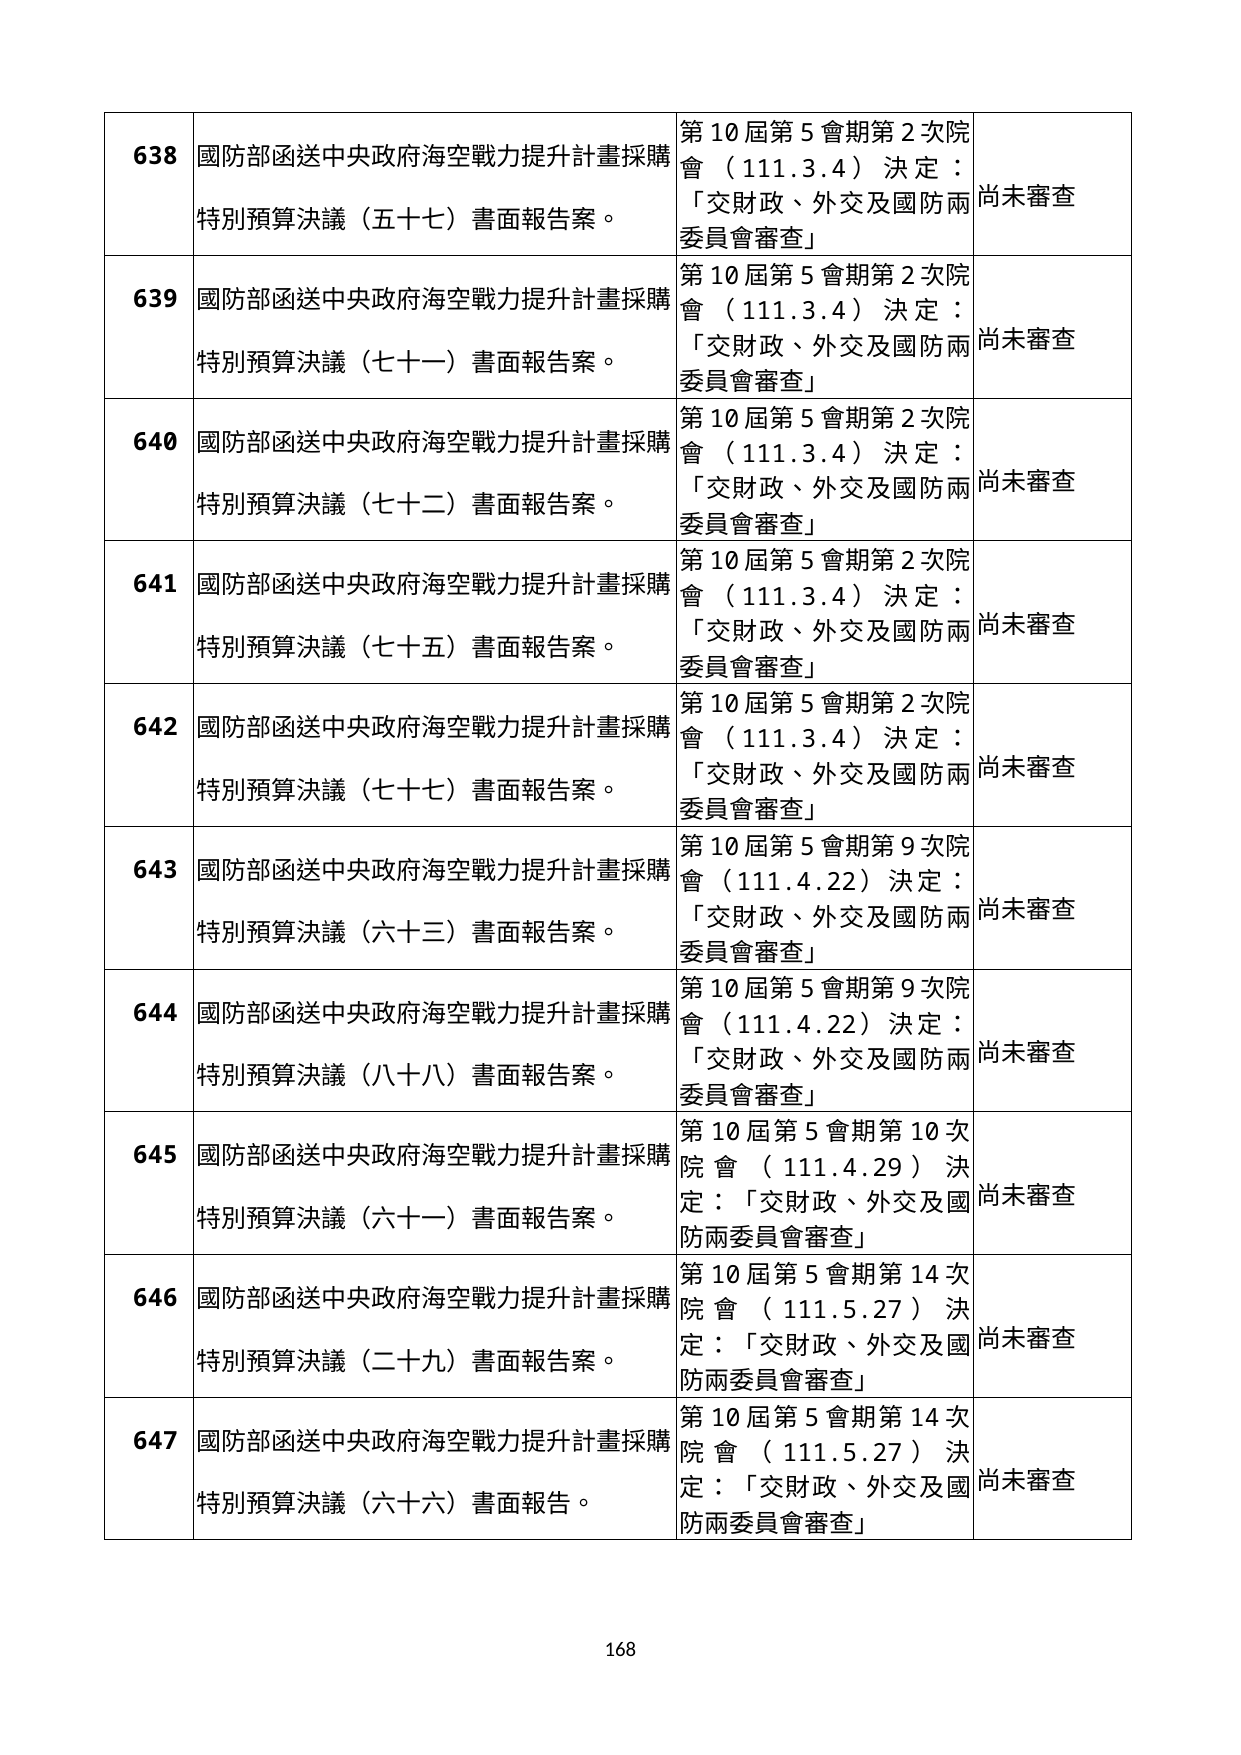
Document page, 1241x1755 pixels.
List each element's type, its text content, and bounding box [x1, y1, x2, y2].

table_cell [1132, 398, 1136, 540]
table_cell [1132, 1397, 1136, 1539]
table_cell 第10屆第5會期第2次院會（111.3.4）決定：「交財政、外交及國防兩委員會審查」 [677, 541, 973, 683]
table_cell 尚未審查 [974, 970, 1131, 1111]
table_cell [1132, 683, 1136, 826]
table_cell 尚未審查 [974, 113, 1131, 255]
table_cell 尚未審查 [974, 1112, 1131, 1254]
table_cell 第10屆第5會期第2次院會（111.3.4）決定：「交財政、外交及國防兩委員會審查」 [677, 113, 973, 255]
table_cell [105, 113, 193, 255]
table_cell [1132, 826, 1136, 968]
table_cell [105, 827, 193, 968]
table_cell 第10屆第5會期第2次院會（111.3.4）決定：「交財政、外交及國防兩委員會審查」 [677, 684, 973, 826]
table_cell [105, 684, 193, 826]
table_cell 第10屆第5會期第14次院會（111.5.27）決定：「交財政、外交及國防兩委員會審查」 [677, 1398, 973, 1539]
table_cell [1132, 112, 1136, 255]
table_cell [1132, 540, 1136, 683]
table_cell 第10屆第5會期第2次院會（111.3.4）決定：「交財政、外交及國防兩委員會審查」 [677, 256, 973, 398]
table_cell 國防部函送中央政府海空戰力提升計畫採購特別預算決議（二十九）書面報告案。 [194, 1255, 676, 1397]
table_cell 國防部函送中央政府海空戰力提升計畫採購特別預算決議（五十七）書面報告案。 [194, 113, 676, 255]
table_cell 國防部函送中央政府海空戰力提升計畫採購特別預算決議（八十八）書面報告案。 [194, 970, 676, 1111]
table_cell 第10屆第5會期第2次院會（111.3.4）決定：「交財政、外交及國防兩委員會審查」 [677, 399, 973, 540]
table_cell 第10屆第5會期第14次院會（111.5.27）決定：「交財政、外交及國防兩委員會審查」 [677, 1255, 973, 1397]
table_cell [105, 1112, 193, 1254]
table_cell 尚未審查 [974, 399, 1131, 540]
table_cell 國防部函送中央政府海空戰力提升計畫採購特別預算決議（六十三）書面報告案。 [194, 827, 676, 968]
table_cell [1132, 1111, 1136, 1254]
table_cell 尚未審查 [974, 1398, 1131, 1539]
table_cell [105, 399, 193, 540]
table_cell 國防部函送中央政府海空戰力提升計畫採購特別預算決議（七十一）書面報告案。 [194, 256, 676, 398]
table_cell 尚未審查 [974, 541, 1131, 683]
table_cell [105, 1398, 193, 1539]
table_cell 第10屆第5會期第10次院會（111.4.29）決定：「交財政、外交及國防兩委員會審查」 [677, 1112, 973, 1254]
table_cell [105, 1255, 193, 1397]
table_cell 尚未審查 [974, 256, 1131, 398]
table_cell [1132, 1254, 1136, 1397]
table_cell [105, 970, 193, 1111]
table_cell 第10屆第5會期第9次院會（111.4.22）決定：「交財政、外交及國防兩委員會審查」 [677, 827, 973, 968]
table_cell [105, 541, 193, 683]
table_cell 尚未審查 [974, 684, 1131, 826]
table_cell 國防部函送中央政府海空戰力提升計畫採購特別預算決議（七十七）書面報告案。 [194, 684, 676, 826]
table_cell 尚未審查 [974, 1255, 1131, 1397]
table_cell 國防部函送中央政府海空戰力提升計畫採購特別預算決議（六十六）書面報告。 [194, 1398, 676, 1539]
table_cell 國防部函送中央政府海空戰力提升計畫採購特別預算決議（七十二）書面報告案。 [194, 399, 676, 540]
table_cell [105, 256, 193, 398]
table_cell [1132, 255, 1136, 398]
table_cell [1132, 969, 1136, 1111]
table_cell 國防部函送中央政府海空戰力提升計畫採購特別預算決議（六十一）書面報告案。 [194, 1112, 676, 1254]
table_cell 第10屆第5會期第9次院會（111.4.22）決定：「交財政、外交及國防兩委員會審查」 [677, 970, 973, 1111]
table_cell 國防部函送中央政府海空戰力提升計畫採購特別預算決議（七十五）書面報告案。 [194, 541, 676, 683]
table_cell 尚未審查 [974, 827, 1131, 968]
